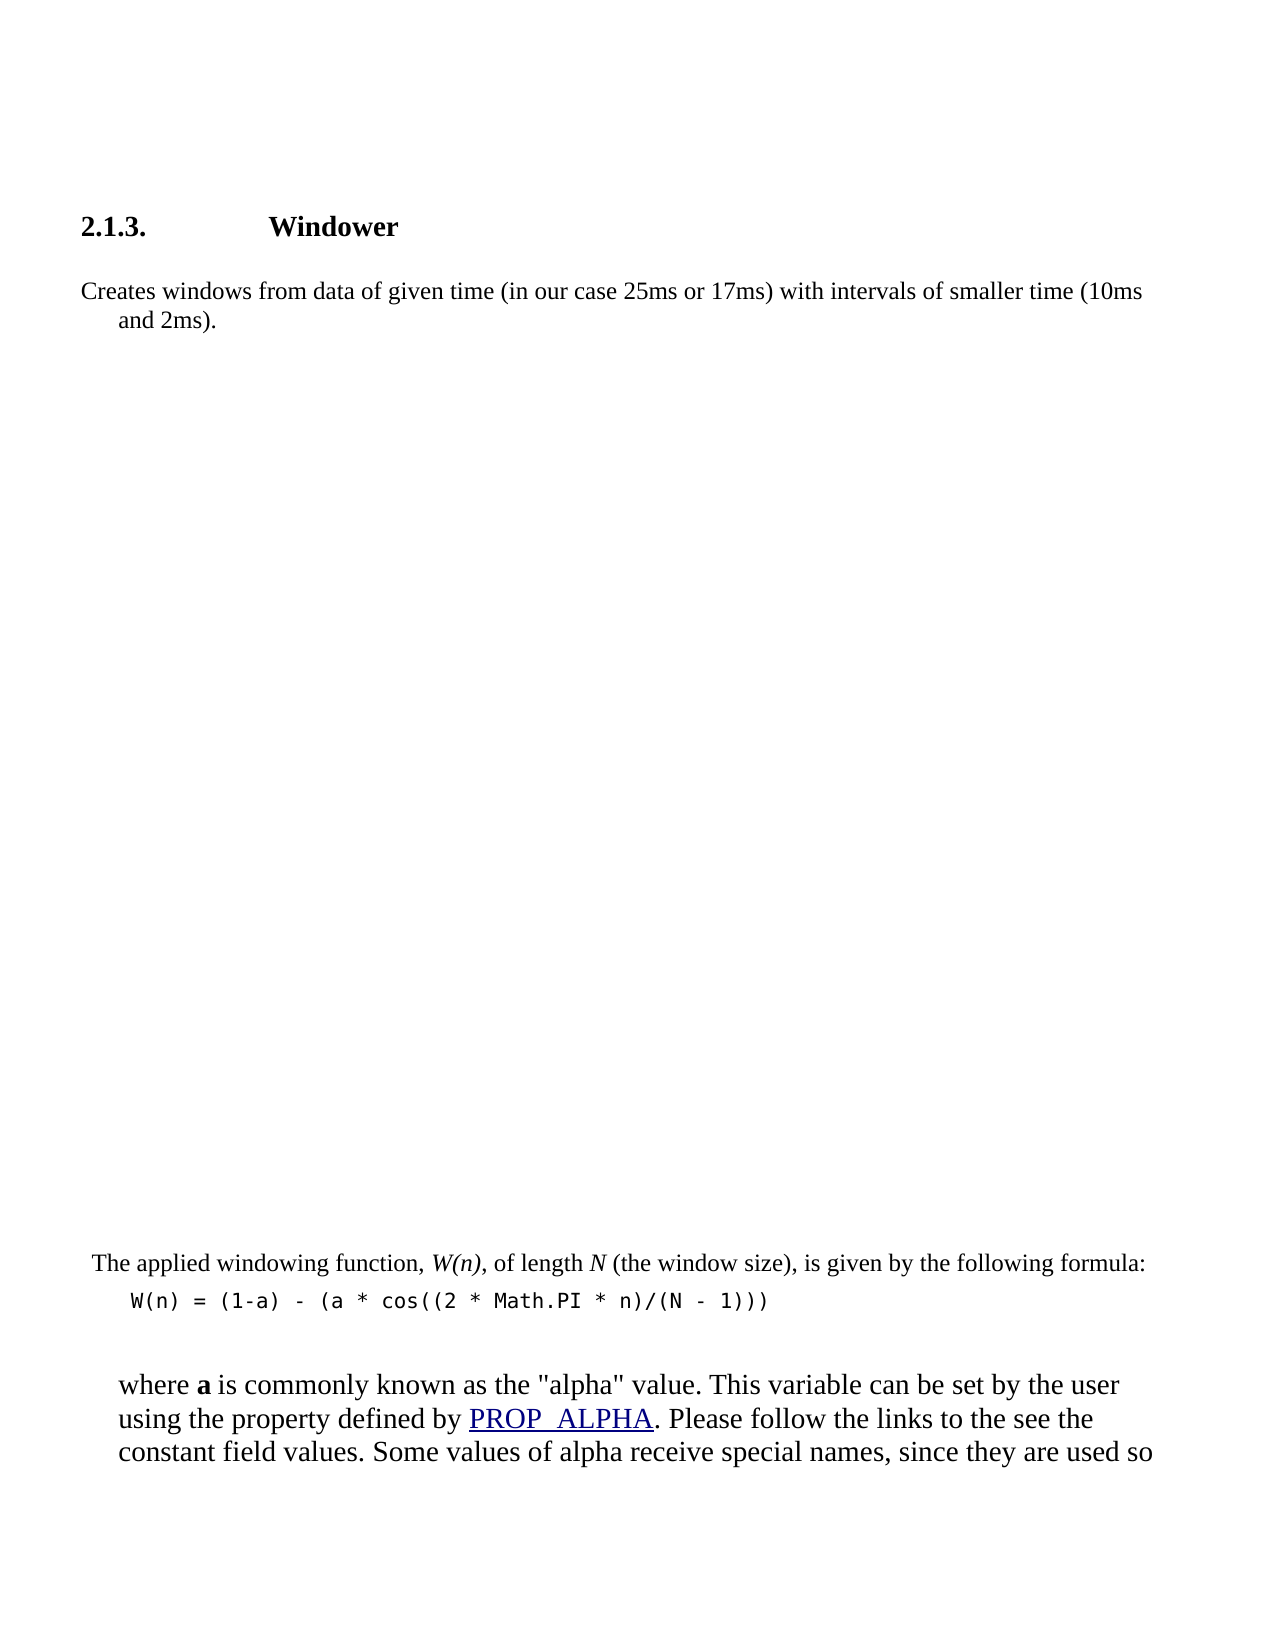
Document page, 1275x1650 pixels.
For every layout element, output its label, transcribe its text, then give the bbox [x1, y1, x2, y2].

text Creates windows from data of given time (in our case 25ms or 17ms) with intervals of smaller time (10ms and 2ms). [81, 276, 1157, 334]
text where a is commonly known as the "alpha" value. This variable can be set by the user using the property defined by PROP_ALPHA. Please follow the links to the see the constant field values. Some values of alpha receive special names, since they are used so [118, 1367, 1157, 1468]
list Windower [81, 209, 1157, 243]
text W(n) = (1-a) - (a * cos((2 * Math.PI * n)/(N - 1))) [118, 1289, 1157, 1314]
text The applied windowing function, W(n), of length N (the window size), is given by the following formula: [81, 1248, 1157, 1277]
